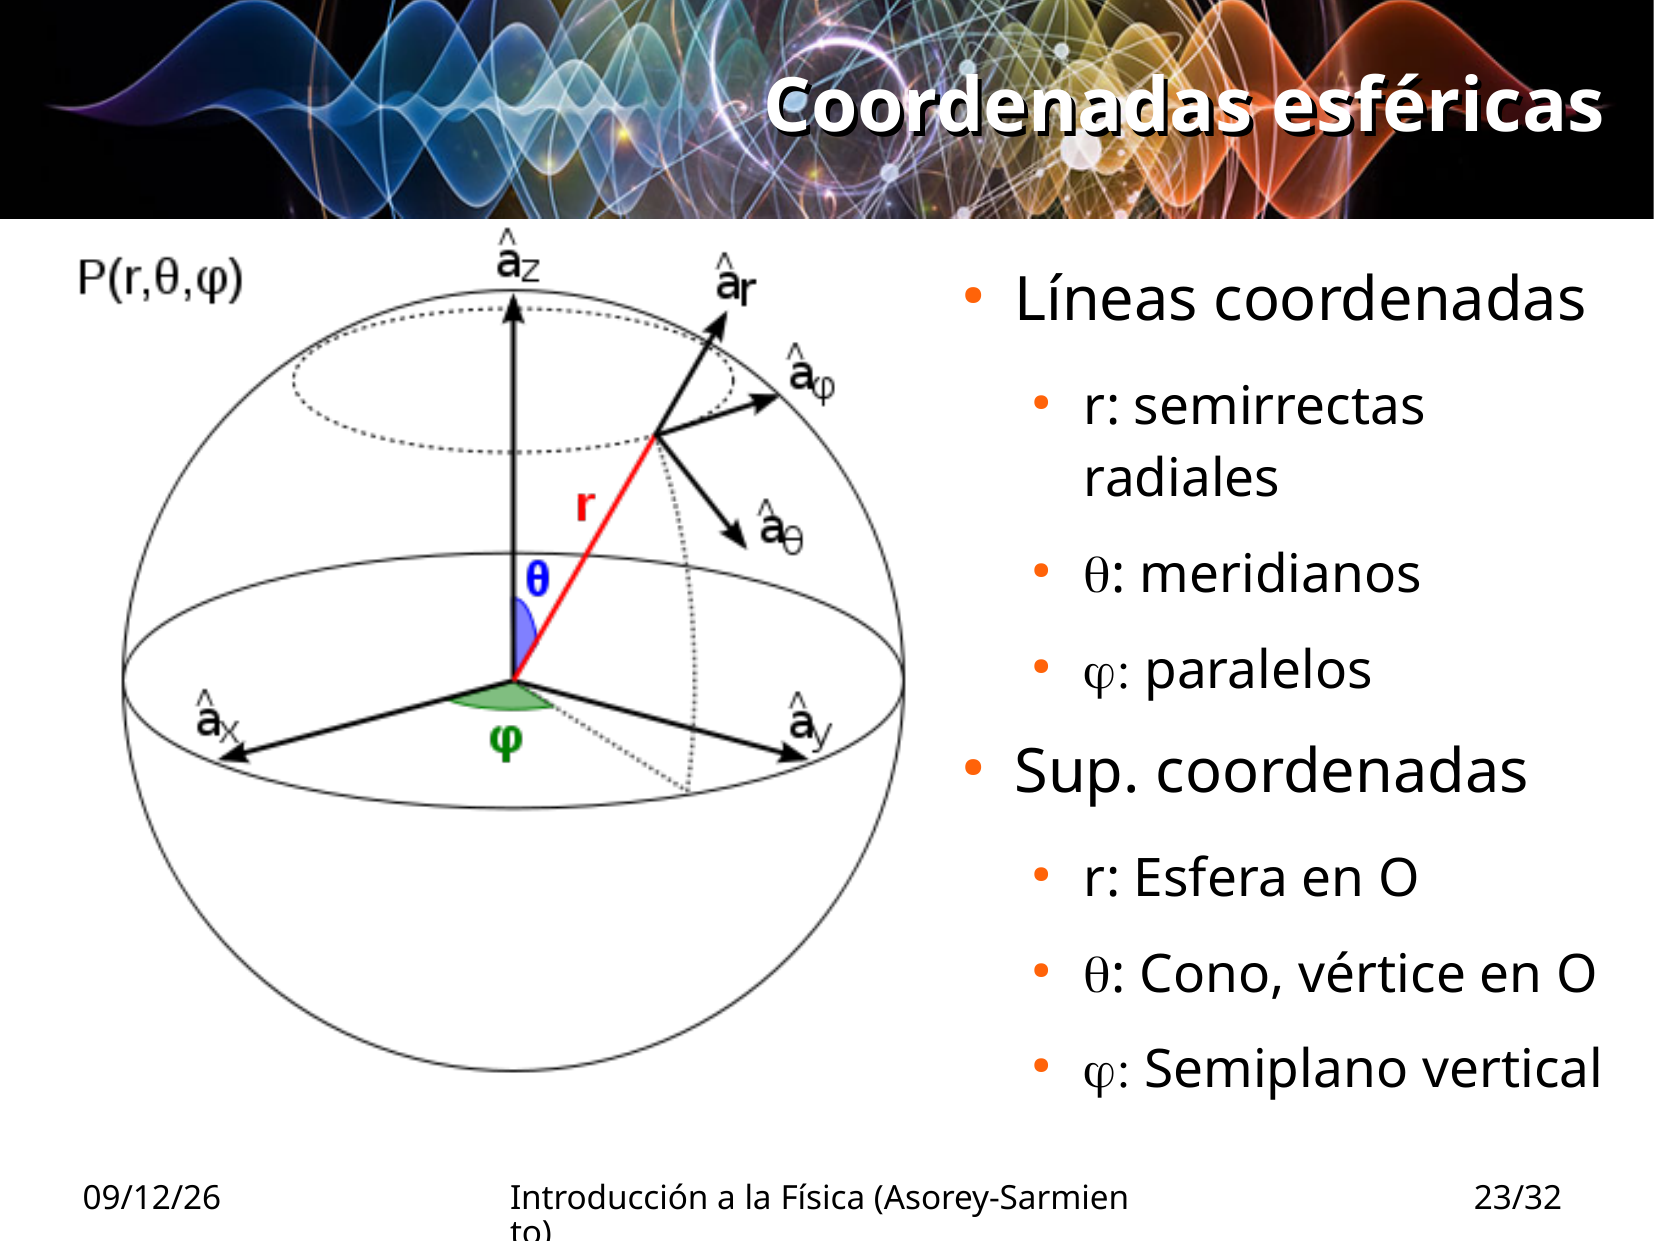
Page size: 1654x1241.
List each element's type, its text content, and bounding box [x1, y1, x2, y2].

picture [0, 0, 1654, 1173]
list Líneas coordenadas r: semirrectas radiales q: meridianos j: paralelos Sup. coordenadas r: Esfera en O q: Cono, vértice en O j: Semiplano vertical [945, 255, 1606, 1156]
title Coordenadas esféricas [45, 15, 1606, 191]
